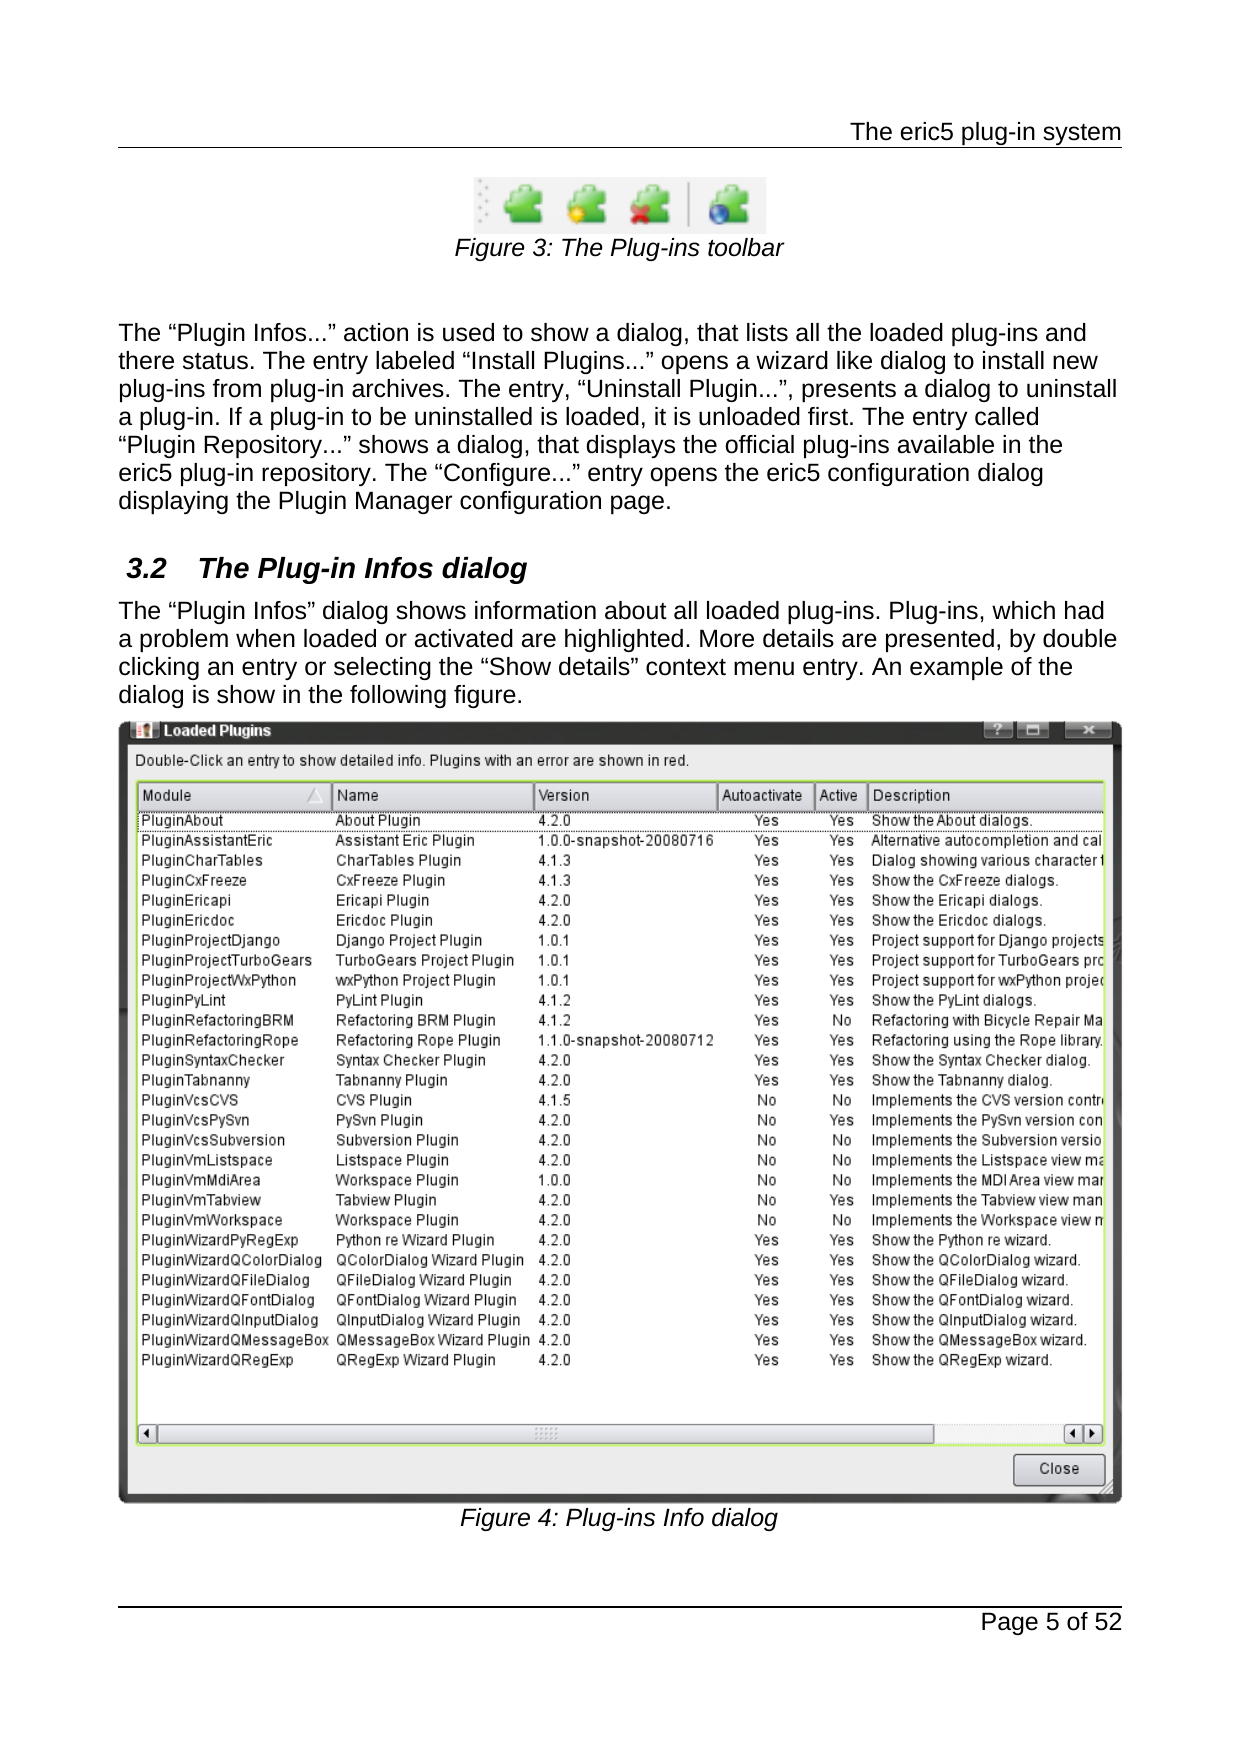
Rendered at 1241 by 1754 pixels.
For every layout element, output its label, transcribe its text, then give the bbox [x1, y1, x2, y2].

picture [118, 721, 1123, 1504]
text The “Plugin Infos...” action is used to show a dialog, that lists all the loaded plug-ins and there status. The entry labeled “Install Plugins...” opens a wizard like dialog to install new plug-ins from plug-in archives. The entry, “Uninstall Plugin...”, presents a dialog to uninstall a plug-in. If a plug-in to be uninstalled is loaded, it is unloaded first. The entry called “Plugin Repository...” shows a dialog, that displays the official plug-ins available in the eric5 plug-in repository. The “Configure...” entry opens the eric5 configuration dialog displaying the Plugin Manager configuration page. [118, 319, 1122, 514]
subtitle The Plug-in Infos dialog [118, 552, 1122, 584]
text Figure 3: The Plug-ins toolbar [424, 189, 817, 262]
text Figure 4: Plug-ins Info dialog [119, 1504, 1121, 1532]
text The “Plugin Infos” dialog shows information about all loaded plug-ins. Plug-ins, which had a problem when loaded or activated are highlighted. More details are presented, by double clicking an entry or selecting the “Show details” context menu entry. An example of the dialog is show in the following figure. [118, 597, 1122, 709]
picture [473, 177, 767, 234]
